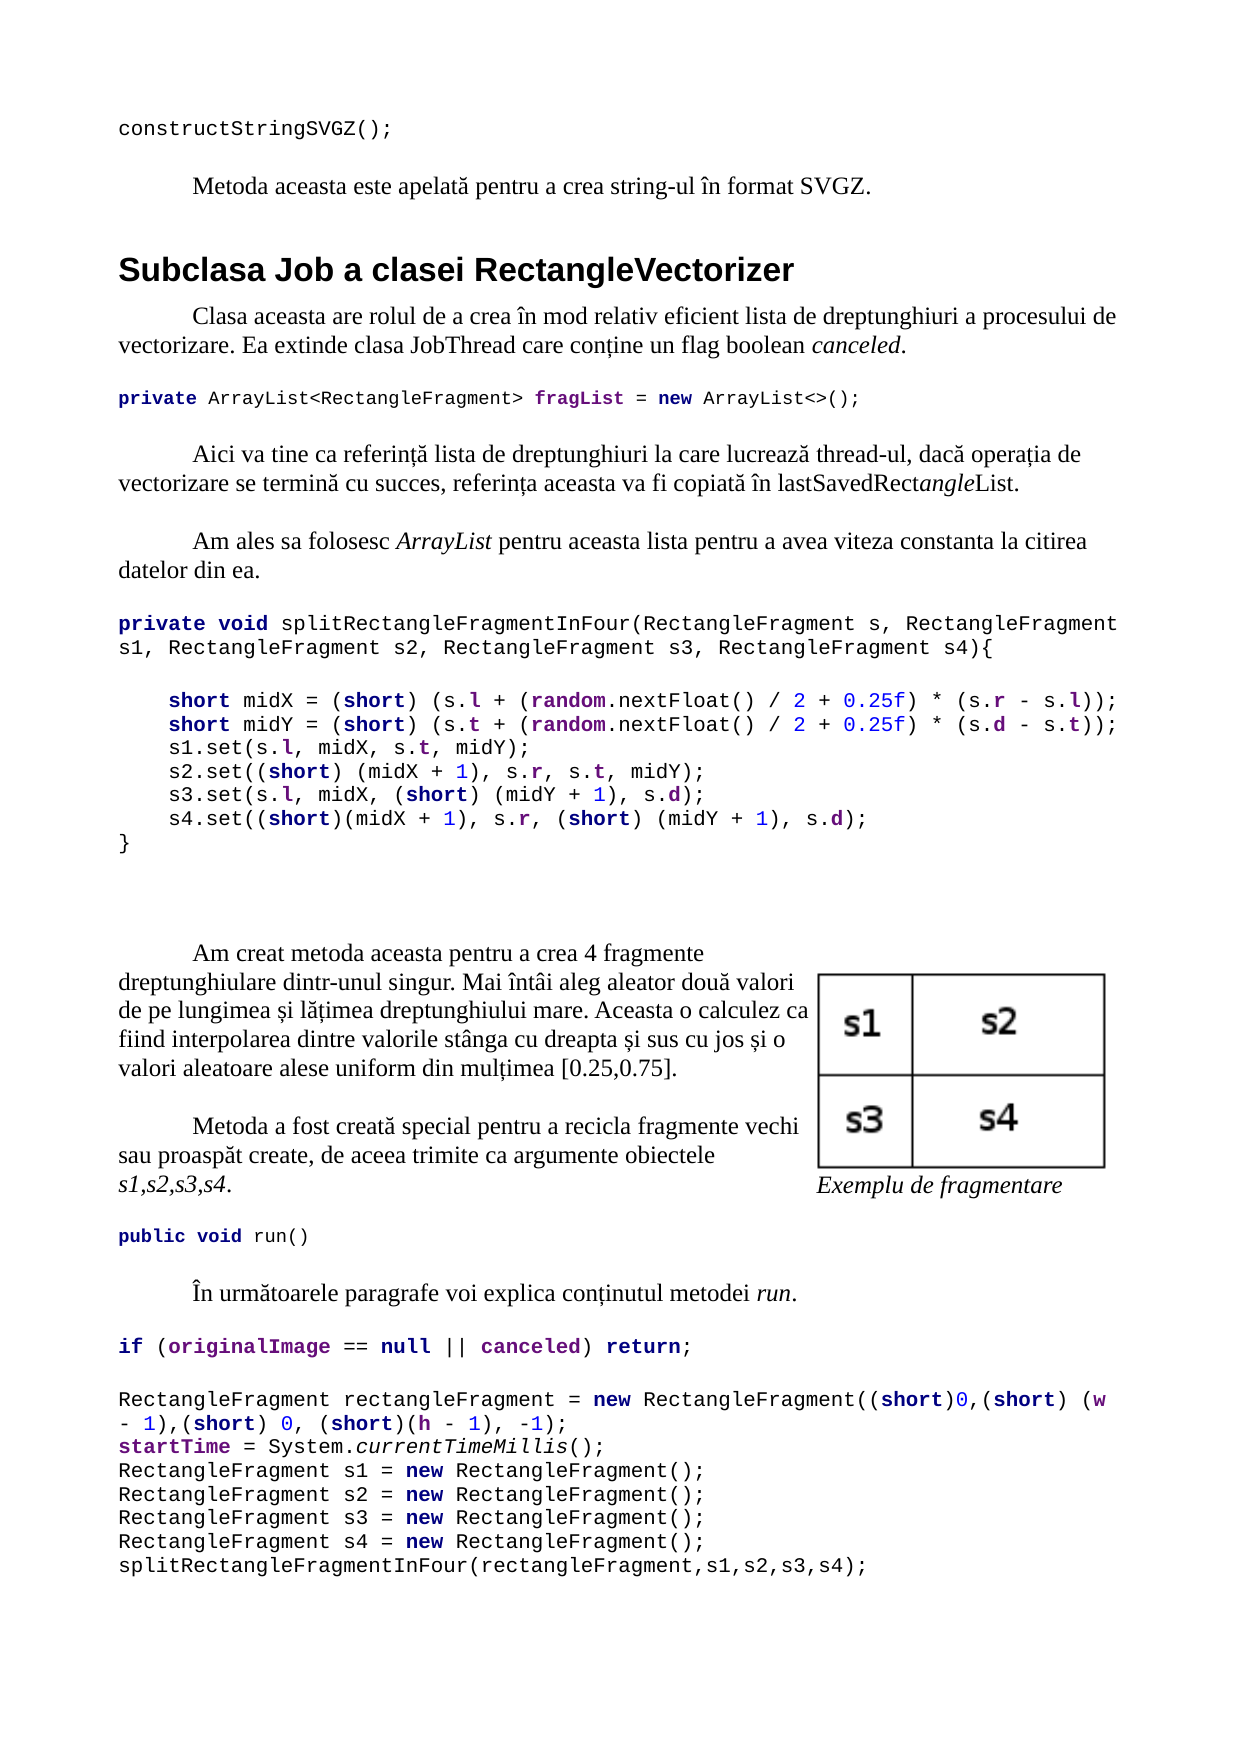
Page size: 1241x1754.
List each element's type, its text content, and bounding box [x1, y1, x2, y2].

text startTime = System.currentTimeMillis(); [118, 1436, 1122, 1460]
text private void splitRectangleFragmentInFour(RectangleFragment s, RectangleFragment s1, RectangleFragment s2, RectangleFragment s3, RectangleFragment s4){ [118, 613, 1122, 660]
subtitle Subclasa Job a clasei RectangleVectorizer [118, 250, 1122, 289]
text Metoda a fost creată special pentru a recicla fragmente vechi sau proaspăt create, de aceea trimite ca argumente obiectele s1,s2,s3,s4. [118, 1111, 816, 1197]
text Am creat metoda aceasta pentru a crea 4 fragmente dreptunghiulare dintr-unul singur. Mai întâi aleg aleator două valori de pe lungimea și lățimea dreptunghiului mare. Aceasta o calculez ca fiind interpolarea dintre valorile stânga cu dreapta și sus cu jos și o valori aleatoare alese uniform din mulțimea [0.25,0.75]. [118, 938, 1122, 1082]
text s3.set(s.l, midX, (short) (midY + 1), s.d); [118, 784, 1122, 808]
text RectangleFragment s3 = new RectangleFragment(); [118, 1507, 1122, 1531]
text short midX = (short) (s.l + (random.nextFloat() / 2 + 0.25f) * (s.r - s.l)); [118, 690, 1122, 713]
text s4.set((short)(midX + 1), s.r, (short) (midY + 1), s.d); [118, 808, 1122, 832]
text splitRectangleFragmentInFour(rectangleFragment,s1,s2,s3,s4); [118, 1554, 1122, 1578]
text Aici va tine ca referință lista de dreptunghiuri la care lucrează thread-ul, dacă operația de vectorizare se termină cu succes, referința aceasta va fi copiată în lastSavedRectangleList. [118, 439, 1122, 497]
text } [118, 832, 1122, 855]
picture [816, 972, 1108, 1171]
text RectangleFragment s4 = new RectangleFragment(); [118, 1531, 1122, 1554]
text Metoda aceasta este apelată pentru a crea string-ul în format SVGZ. [118, 171, 1122, 200]
text RectangleFragment s1 = new RectangleFragment(); [118, 1460, 1122, 1484]
text În următoarele paragrafe voi explica conținutul metodei run. [118, 1278, 1122, 1306]
text s1.set(s.l, midX, s.t, midY); [118, 737, 1122, 761]
text RectangleFragment s2 = new RectangleFragment(); [118, 1484, 1122, 1507]
text RectangleFragment rectangleFragment = new RectangleFragment((short)0,(short) (w - 1),(short) 0, (short)(h - 1), -1); [118, 1389, 1122, 1436]
text Am ales sa folosesc ArrayList pentru aceasta lista pentru a avea viteza constanta la citirea datelor din ea. [118, 526, 1122, 584]
text if (originalImage == null || canceled) return; [118, 1336, 1122, 1359]
text constructStringSVGZ(); [118, 118, 1122, 142]
text short midY = (short) (s.t + (random.nextFloat() / 2 + 0.25f) * (s.d - s.t)); [118, 713, 1122, 737]
text private ArrayList<RectangleFragment> fragList = new ArrayList<>(); [118, 388, 1122, 410]
text Exemplu de fragmentare [816, 1171, 1108, 1199]
text Clasa aceasta are rolul de a crea în mod relativ eficient lista de dreptunghiuri a procesului de vectorizare. Ea extinde clasa JobThread care conține un flag boolean canceled. [118, 301, 1122, 359]
text s2.set((short) (midX + 1), s.r, s.t, midY); [118, 761, 1122, 784]
text public void run() [118, 1227, 1122, 1248]
